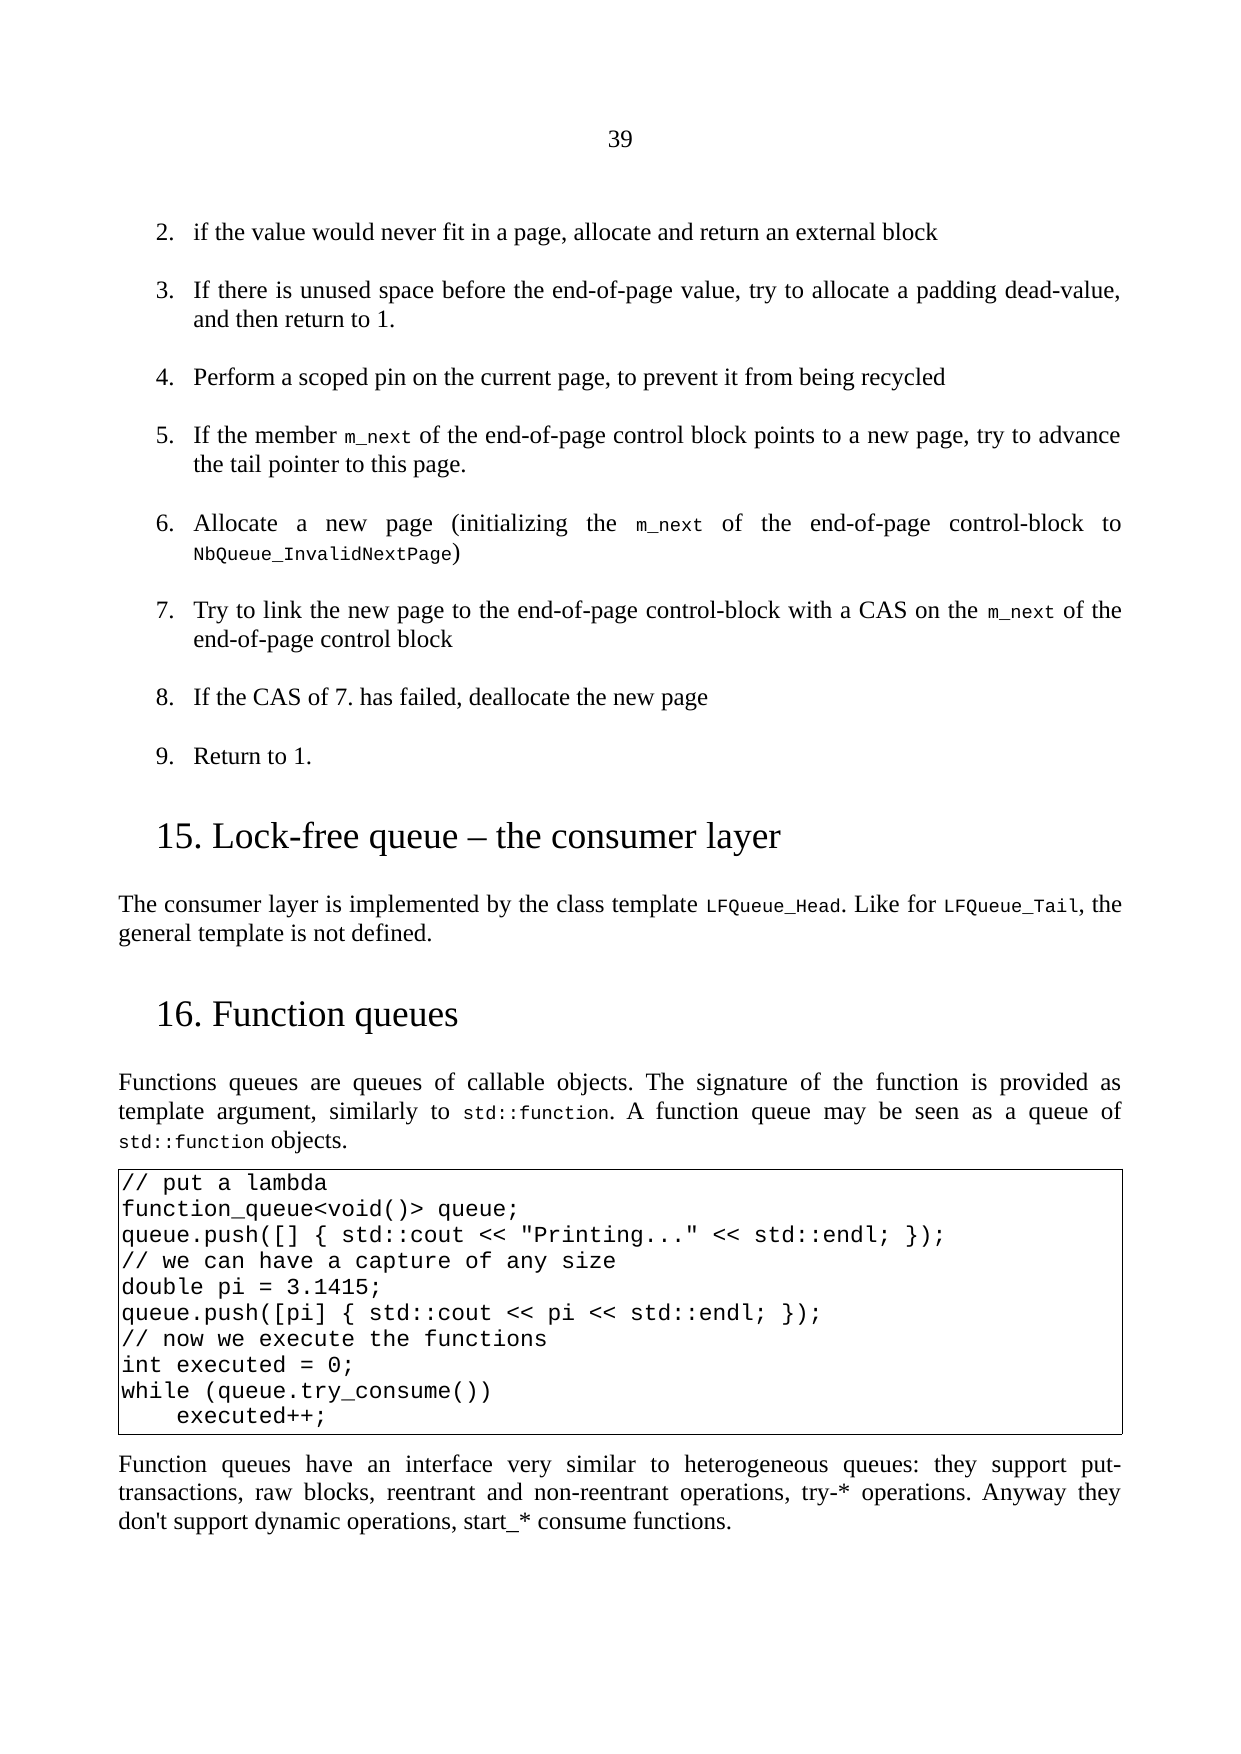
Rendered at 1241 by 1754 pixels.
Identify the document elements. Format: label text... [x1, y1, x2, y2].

list Perform a scoped pin on the current page, to prevent it from being recycled [156, 362, 1122, 391]
text // put a lambda [119, 1170, 1122, 1194]
list Try to link the new page to the end-of-page control-block with a CAS on the m_next of the end-of-page control block [156, 595, 1122, 653]
list If the CAS of 7. has failed, deallocate the new page [156, 682, 1122, 711]
text queue.push([] { std::cout << "Printing..." << std::endl; }); [119, 1220, 1122, 1246]
text executed++; [119, 1402, 1122, 1434]
text int executed = 0; [119, 1350, 1122, 1376]
text Function queues have an interface very similar to heterogeneous queues: they support put-transactions, raw blocks, reentrant and non-reentrant operations, try-* operations. Anyway they don't support dynamic operations, start_* consume functions. [118, 1449, 1122, 1535]
subtitle Function queues [156, 991, 1122, 1034]
text while (queue.try_consume()) [119, 1376, 1122, 1402]
text function_queue<void()> queue; [119, 1194, 1122, 1220]
text The consumer layer is implemented by the class template LFQueue_Head. Like for LFQueue_Tail, the general template is not defined. [118, 889, 1122, 947]
text Functions queues are queues of callable objects. The signature of the function is provided as template argument, similarly to std::function. A function queue may be seen as a queue of std::function objects. [118, 1067, 1122, 1154]
list If the member m_next of the end-of-page control block points to a new page, try to advance the tail pointer to this page. [156, 420, 1122, 478]
subtitle Lock-free queue – the consumer layer [156, 814, 1122, 857]
text // we can have a capture of any size [119, 1246, 1122, 1272]
text double pi = 3.1415; [119, 1272, 1122, 1298]
list Return to 1. [156, 741, 1122, 769]
list if the value would never fit in a page, allocate and return an external block [156, 217, 1122, 245]
text // now we execute the functions [119, 1324, 1122, 1350]
text queue.push([pi] { std::cout << pi << std::endl; }); [119, 1298, 1122, 1324]
list Allocate a new page (initializing the m_next of the end-of-page control-block to NbQueue_InvalidNextPage) [156, 508, 1122, 566]
list If there is unused space before the end-of-page value, try to allocate a padding dead-value, and then return to 1. [156, 275, 1122, 332]
